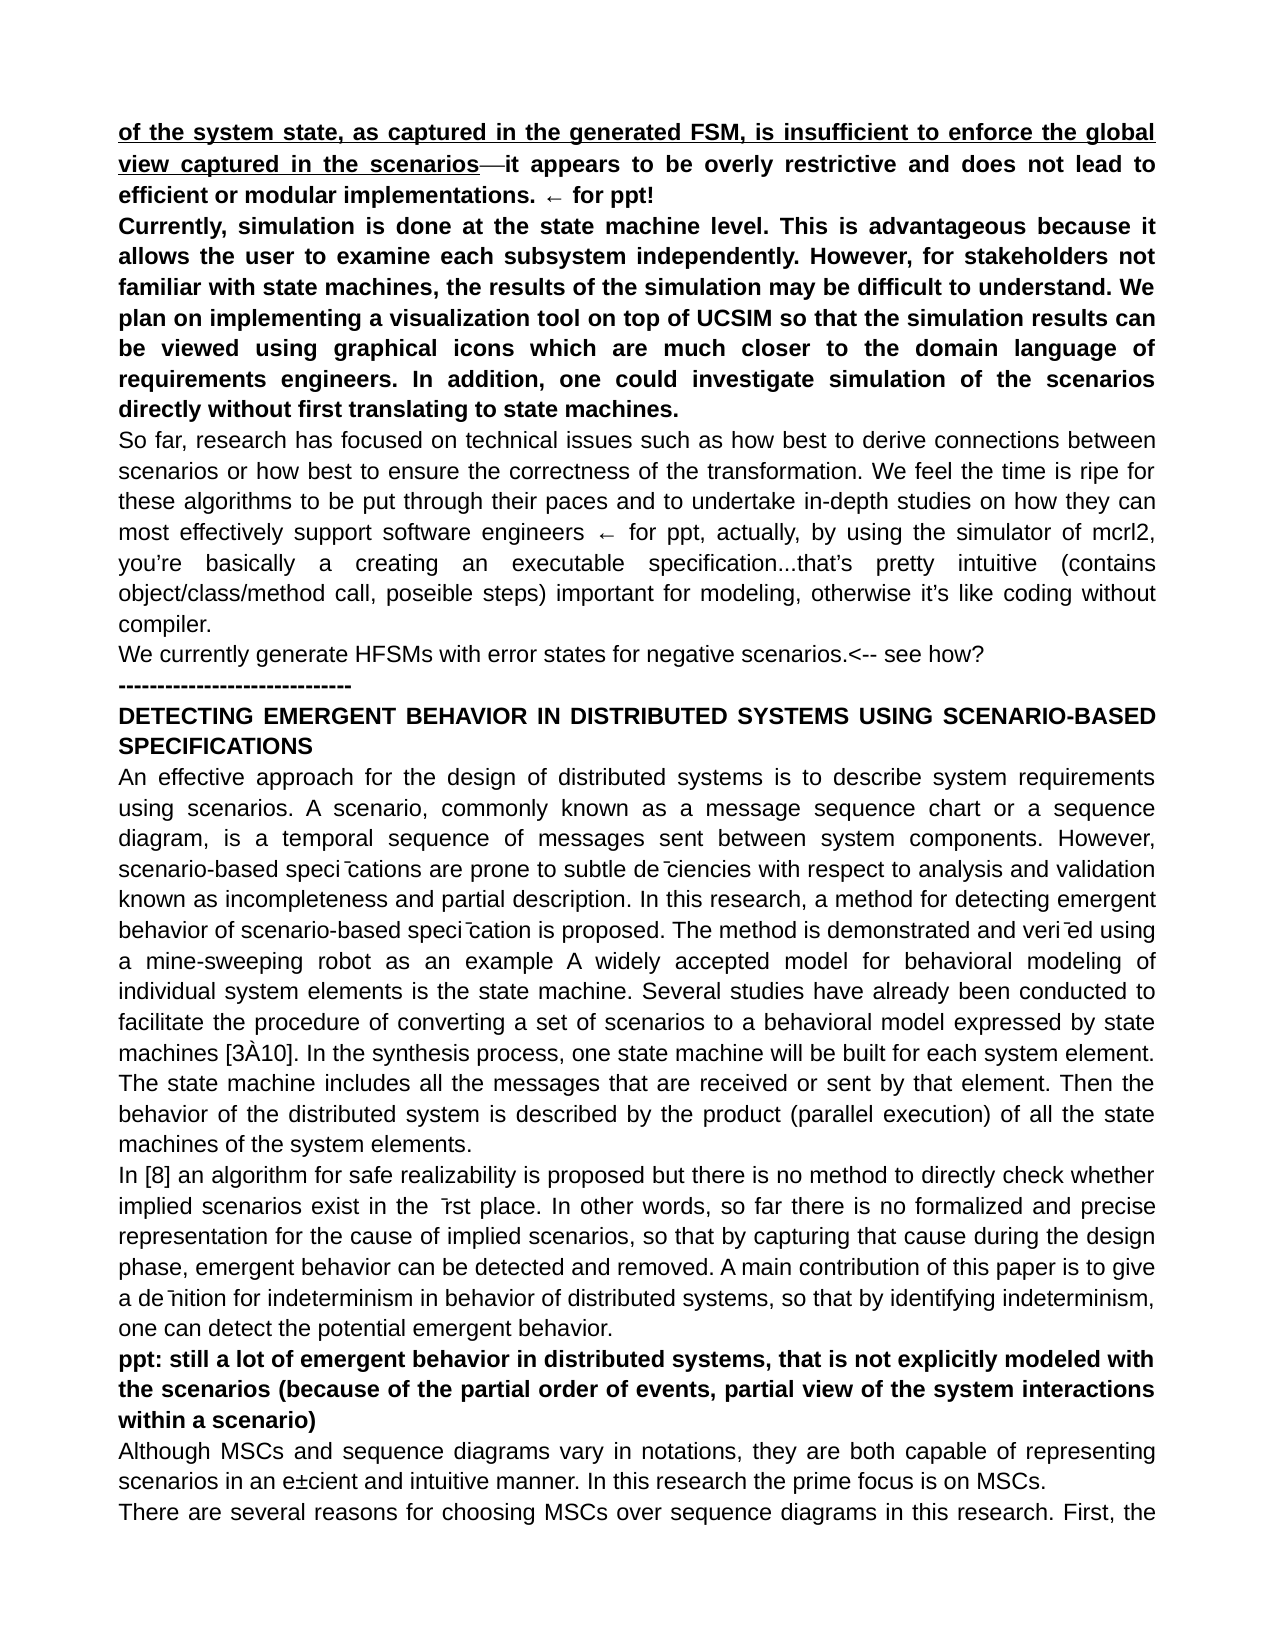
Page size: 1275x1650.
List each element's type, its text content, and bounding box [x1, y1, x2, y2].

text ppt: still a lot of emergent behavior in distributed systems, that is not explicitly modeled with the scenarios (because of the partial order of events, partial view of the system interactions within a scenario) [118, 1345, 1157, 1433]
text So far, research has focused on technical issues such as how best to derive connections between scenarios or how best to ensure the correctness of the transformation. We feel the time is ripe for these algorithms to be put through their paces and to undertake in-depth studies on how they can most effectively support software engineers ← for ppt, actually, by using the simulator of mcrl2, you’re basically a creating an executable specification...that’s pretty intuitive (contains object/class/method call, poseible steps) important for modeling, otherwise it’s like coding without compiler. [118, 426, 1157, 637]
text DETECTING EMERGENT BEHAVIOR IN DISTRIBUTED SYSTEMS USING SCENARIO-BASED SPECIFICATIONS [118, 702, 1157, 759]
text Currently, simulation is done at the state machine level. This is advantageous because it allows the user to examine each subsystem independently. However, for stakeholders not familiar with state machines, the results of the simulation may be difficult to understand. We plan on implementing a visualization tool on top of UCSIM so that the simulation results can be viewed using graphical icons which are much closer to the domain language of requirements engineers. In addition, one could investigate simulation of the scenarios directly without first translating to state machines. [118, 212, 1157, 423]
text We currently generate HFSMs with error states for negative scenarios.<-- see how? [118, 641, 1157, 668]
text An effective approach for the design of distributed systems is to describe system requirements using scenarios. A scenario, commonly known as a message sequence chart or a sequence diagram, is a temporal sequence of messages sent between system components. However, scenario-based speci ̄cations are prone to subtle de ̄ciencies with respect to analysis and validation known as incompleteness and partial description. In this research, a method for detecting emergent behavior of scenario-based speci ̄cation is proposed. The method is demonstrated and veri ̄ed using a mine-sweeping robot as an example A widely accepted model for behavioral modeling of individual system elements is the state machine. Several studies have already been conducted to facilitate the procedure of converting a set of scenarios to a behavioral model expressed by state machines [3À10]. In the synthesis process, one state machine will be built for each system element. The state machine includes all the messages that are received or sent by that element. Then the behavior of the distributed system is described by the product (parallel execution) of all the state machines of the system elements. [118, 763, 1157, 1158]
text There are several reasons for choosing MSCs over sequence diagrams in this research. First, the [118, 1498, 1157, 1525]
text of the system state, as captured in the generated FSM, is insufficient to enforce the global view captured in the scenarios—it appears to be overly restrictive and does not lead to efficient or modular implementations. ← for ppt! [118, 118, 1157, 208]
text Although MSCs and sequence diagrams vary in notations, they are both capable of representing scenarios in an e±cient and intuitive manner. In this research the prime focus is on MSCs. [118, 1437, 1157, 1494]
text In [8] an algorithm for safe realizability is proposed but there is no method to directly check whether implied scenarios exist in the ̄rst place. In other words, so far there is no formalized and precise representation for the cause of implied scenarios, so that by capturing that cause during the design phase, emergent behavior can be detected and removed. A main contribution of this paper is to give a de ̄nition for indeterminism in behavior of distributed systems, so that by identifying indeterminism, one can detect the potential emergent behavior. [118, 1161, 1157, 1341]
text ------------------------------ [118, 671, 1157, 698]
